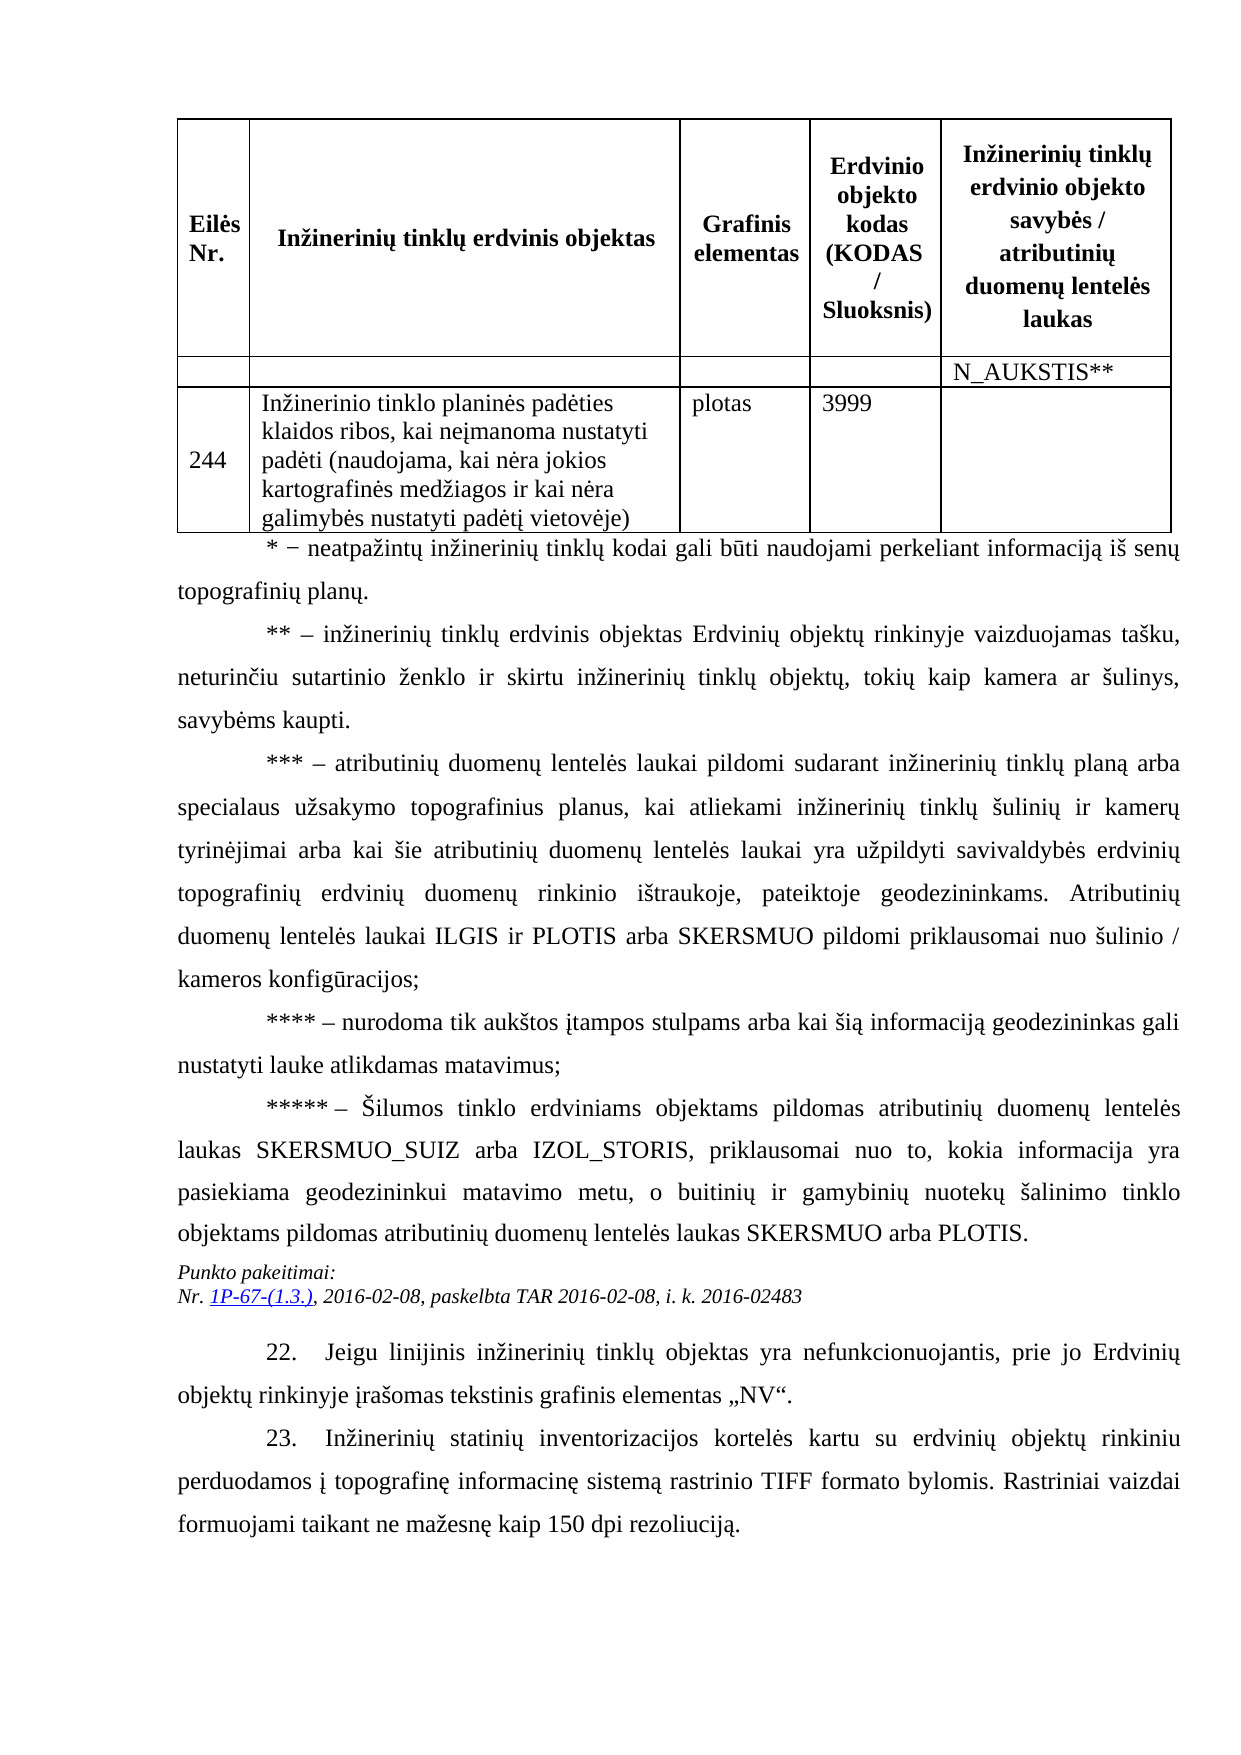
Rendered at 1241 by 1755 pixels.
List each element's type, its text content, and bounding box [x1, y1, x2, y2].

table_cell Inžinerinio tinklo planinės padėties klaidos ribos, kai neįmanoma nustatyti padėti (naudojama, kai nėra jokios kartografinės medžiagos ir kai nėra galimybės nustatyti padėtį vietovėje) [250, 388, 679, 531]
text **** – nurodoma tik aukštos įtampos stulpams arba kai šią informaciją geodezininkas gali nustatyti lauke atlikdamas matavimus; [177, 1007, 1181, 1079]
table_cell 3999 [811, 388, 940, 531]
table_header Inžinerinių tinklų erdvinio objekto savybės / atributinių duomenų lentelės laukas [942, 120, 1170, 356]
table_cell N_AUKSTIS** [942, 357, 1170, 386]
text 22. Jeigu linijinis inžinerinių tinklų objektas yra nefunkcionuojantis, prie jo Erdvinių objektų rinkinyje įrašomas tekstinis grafinis elementas „NV“. [177, 1337, 1181, 1409]
table_cell [250, 357, 679, 386]
table_cell [942, 388, 1170, 531]
table_cell plotas [681, 388, 809, 531]
table_cell [811, 357, 940, 386]
text *** – atributinių duomenų lentelės laukai pildomi sudarant inžinerinių tinklų planą arba specialaus užsakymo topografinius planus, kai atliekami inžinerinių tinklų šulinių ir kamerų tyrinėjimai arba kai šie atributinių duomenų lentelės laukai yra užpildyti savivaldybės erdvinių topografinių erdvinių duomenų rinkinio ištraukoje, pateiktoje geodezininkams. Atributinių duomenų lentelės laukai ILGIS ir PLOTIS arba SKERSMUO pildomi priklausomai nuo šulinio / kameros konfigūracijos; [177, 748, 1181, 993]
table_cell [178, 357, 249, 386]
text ** – inžinerinių tinklų erdvinis objektas Erdvinių objektų rinkinyje vaizduojamas tašku, neturinčiu sutartinio ženklo ir skirtu inžinerinių tinklų objektų, tokių kaip kamera ar šulinys, savybėms kaupti. [177, 619, 1181, 734]
table_header Erdvinio objekto kodas (KODAS / Sluoksnis) [811, 120, 940, 356]
table_header Inžinerinių tinklų erdvinis objektas [250, 120, 679, 356]
text 23. Inžinerinių statinių inventorizacijos kortelės kartu su erdvinių objektų rinkiniu perduodamos į topografinę informacinę sistemą rastrinio TIFF formato bylomis. Rastriniai vaizdai formuojami taikant ne mažesnę kaip 150 dpi rezoliuciją. [177, 1423, 1181, 1538]
table_cell 244 [178, 388, 249, 531]
table_header Grafinis elementas [681, 120, 809, 356]
table_header Eilės Nr. [178, 120, 249, 356]
table_cell [681, 357, 809, 386]
text Punkto pakeitimai: [177, 1260, 1181, 1284]
text Nr. 1P-67-(1.3.), 2016-02-08, paskelbta TAR 2016-02-08, i. k. 2016-02483 [177, 1284, 1181, 1308]
text * − neatpažintų inžinerinių tinklų kodai gali būti naudojami perkeliant informaciją iš senų topografinių planų. [177, 533, 1181, 605]
text ***** – Šilumos tinklo erdviniams objektams pildomas atributinių duomenų lentelės laukas SKERSMUO_SUIZ arba IZOL_STORIS, priklausomai nuo to, kokia informacija yra pasiekiama geodezininkui matavimo metu, o buitinių ir gamybinių nuotekų šalinimo tinklo objektams pildomas atributinių duomenų lentelės laukas SKERSMUO arba PLOTIS. [177, 1093, 1181, 1247]
